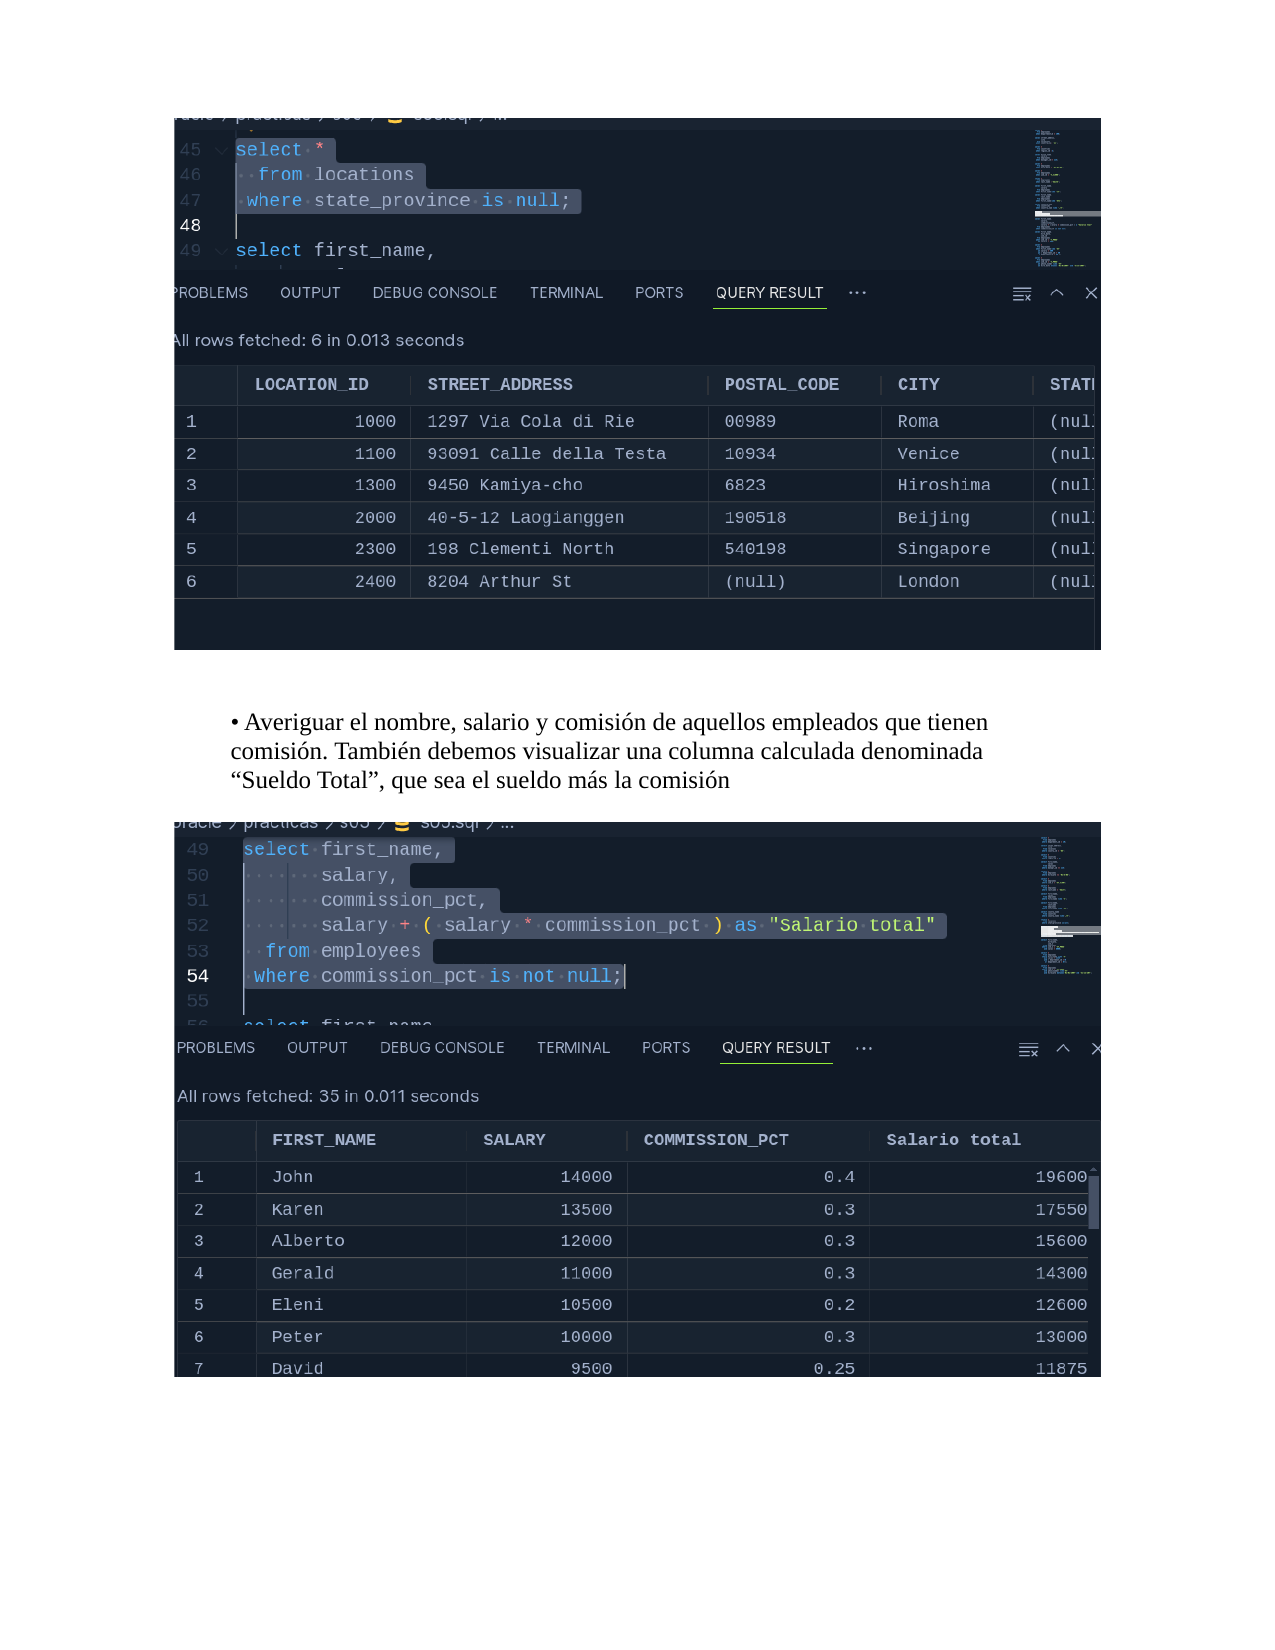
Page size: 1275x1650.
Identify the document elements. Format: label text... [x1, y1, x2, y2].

text • Averiguar el nombre, salario y comisión de aquellos empleados que tienen [230, 707, 1157, 736]
text “Sueldo Total”, que sea el sueldo más la comisión [230, 765, 1157, 793]
picture [174, 118, 1101, 650]
text comisión. También debemos visualizar una columna calculada denominada [230, 736, 1157, 765]
picture [174, 822, 1101, 1377]
